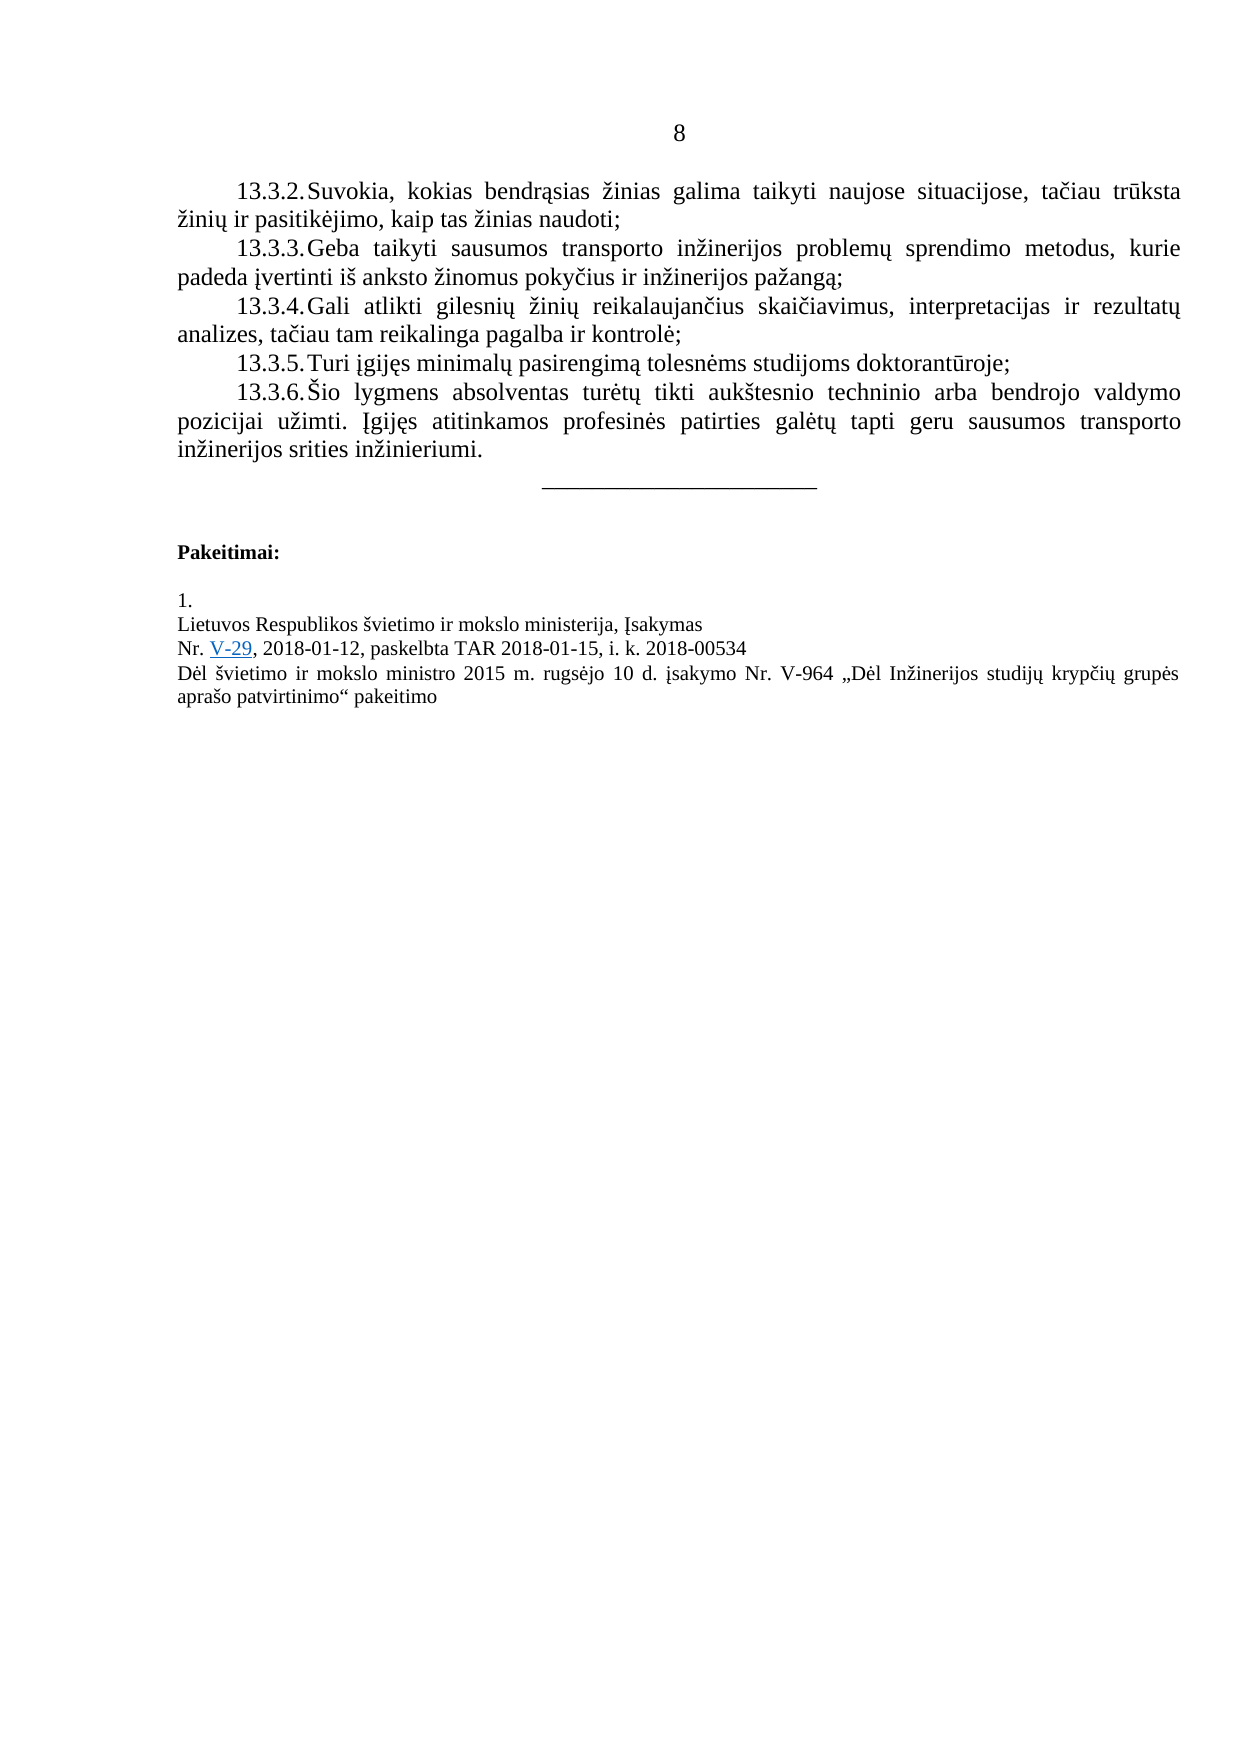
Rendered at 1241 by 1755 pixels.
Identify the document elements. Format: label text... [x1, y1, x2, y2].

text 1. [177, 588, 1182, 612]
text 13.3.2. Suvokia, kokias bendrąsias žinias galima taikyti naujose situacijose, tačiau trūksta žinių ir pasitikėjimo, kaip tas žinias naudoti; [177, 176, 1182, 233]
text Dėl švietimo ir mokslo ministro 2015 m. rugsėjo 10 d. įsakymo Nr. V-964 „Dėl Inžinerijos studijų krypčių grupės aprašo patvirtinimo“ pakeitimo [177, 660, 1182, 708]
text Lietuvos Respublikos švietimo ir mokslo ministerija, Įsakymas [177, 612, 1182, 636]
text ______________________ [177, 463, 1182, 492]
text 13.3.6. Šio lygmens absolventas turėtų tikti aukštesnio techninio arba bendrojo valdymo pozicijai užimti. Įgijęs atitinkamos profesinės patirties galėtų tapti geru sausumos transporto inžinerijos srities inžinieriumi. [177, 377, 1182, 463]
text 13.3.3. Geba taikyti sausumos transporto inžinerijos problemų sprendimo metodus, kurie padeda įvertinti iš anksto žinomus pokyčius ir inžinerijos pažangą; [177, 233, 1182, 291]
text 13.3.5. Turi įgijęs minimalų pasirengimą tolesnėms studijoms doktorantūroje; [177, 348, 1182, 377]
text Nr. V-29, 2018-01-12, paskelbta TAR 2018-01-15, i. k. 2018-00534 [177, 636, 1182, 660]
text Pakeitimai: [177, 540, 1182, 564]
text 13.3.4. Gali atlikti gilesnių žinių reikalaujančius skaičiavimus, interpretacijas ir rezultatų analizes, tačiau tam reikalinga pagalba ir kontrolė; [177, 291, 1182, 348]
